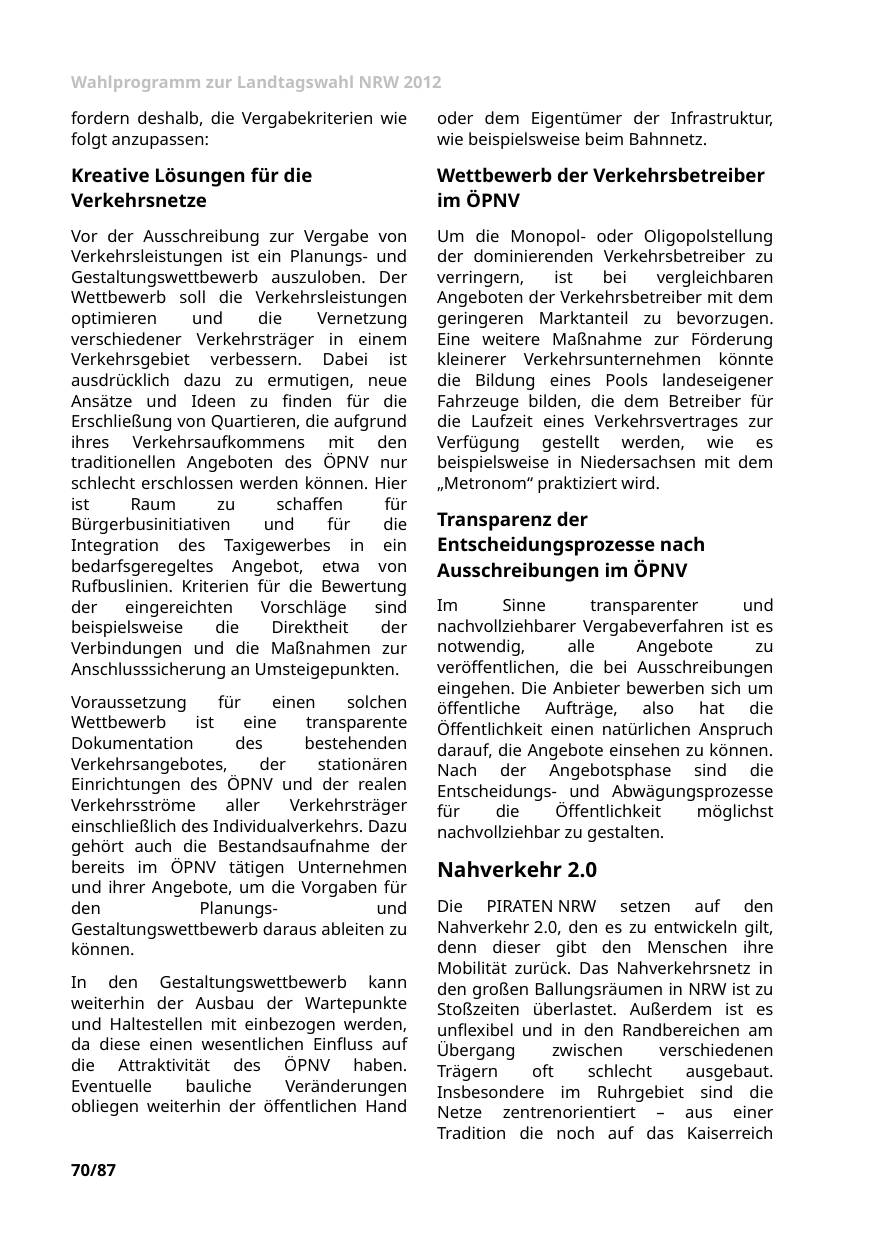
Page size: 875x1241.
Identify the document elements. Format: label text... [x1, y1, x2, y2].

text In den Gestaltungswettbewerb kann weiterhin der Ausbau der Wartepunkte und Haltestellen mit einbezogen werden, da diese einen wesentlichen Einfluss auf die Attraktivität des ÖPNV haben. Eventuelle bauliche Veränderungen obliegen weiterhin der öffentlichen Hand [71, 972, 407, 1117]
text Vor der Ausschreibung zur Vergabe von Verkehrsleistungen ist ein Planungs- und Gestaltungswettbewerb auszuloben. Der Wettbewerb soll die Verkehrsleistungen optimieren und die Vernetzung verschiedener Verkehrsträger in einem Verkehrsgebiet verbessern. Dabei ist ausdrücklich dazu zu ermutigen, neue Ansätze und Ideen zu finden für die Erschließung von Quartieren, die aufgrund ihres Verkehrsaufkommens mit den traditionellen Angeboten des ÖPNV nur schlecht erschlossen werden können. Hier ist Raum zu schaffen für Bürgerbusinitiativen und für die Integration des Taxigewerbes in ein bedarfsgeregeltes Angebot, etwa von Rufbuslinien. Kriterien für die Bewertung der eingereichten Vorschläge sind beispielsweise die Direktheit der Verbindungen und die Maßnahmen zur Anschlusssicherung an Umsteigepunkten. [71, 226, 407, 679]
text oder dem Eigentümer der Infrastruktur, wie beispielsweise beim Bahnnetz. [437, 108, 774, 149]
text Die PIRATEN NRW setzen auf den Nahverkehr 2.0, den es zu entwickeln gilt, denn dieser gibt den Menschen ihre Mobilität zurück. Das Nahverkehrsnetz in den großen Ballungsräumen in NRW ist zu Stoßzeiten überlastet. Außerdem ist es unflexibel und in den Randbereichen am Übergang zwischen verschiedenen Trägern oft schlecht ausgebaut. Insbesondere im Ruhrgebiet sind die Netze zentrenorientiert – aus einer Tradition die noch auf das Kaiserreich [437, 896, 774, 1143]
text Im Sinne transparenter und nachvollziehbarer Vergabeverfahren ist es notwendig, alle Angebote zu veröffentlichen, die bei Ausschreibungen eingehen. Die Anbieter bewerben sich um öffentliche Aufträge, also hat die Öffentlichkeit einen natürlichen Anspruch darauf, die Angebote einsehen zu können. Nach der Angebotsphase sind die Entscheidungs- und Abwägungsprozesse für die Öffentlichkeit möglichst nachvollziehbar zu gestalten. [437, 595, 774, 843]
subtitle Transparenz der Entscheidungsprozesse nach Ausschreibungen im ÖPNV [437, 506, 774, 583]
subtitle Wettbewerb der Verkehrsbetreiber im ÖPNV [437, 162, 774, 213]
subtitle Kreative Lösungen für die Verkehrsnetze [71, 162, 407, 213]
text fordern deshalb, die Vergabekriterien wie folgt anzupassen: [71, 108, 407, 149]
text Voraussetzung für einen solchen Wettbewerb ist eine transparente Dokumentation des bestehenden Verkehrsangebotes, der stationären Einrichtungen des ÖPNV und der realen Verkehrsströme aller Verkehrsträger einschließlich des Individualverkehrs. Dazu gehört auch die Bestandsaufnahme der bereits im ÖPNV tätigen Unternehmen und ihrer Angebote, um die Vorgaben für den Planungs- und Gestaltungswettbewerb daraus ableiten zu können. [71, 692, 407, 960]
text Um die Monopol- oder Oligopolstellung der dominierenden Verkehrsbetreiber zu verringern, ist bei vergleichbaren Angeboten der Verkehrsbetreiber mit dem geringeren Marktanteil zu bevorzugen. Eine weitere Maßnahme zur Förderung kleinerer Verkehrsunternehmen könnte die Bildung eines Pools landeseigener Fahrzeuge bilden, die dem Betreiber für die Laufzeit eines Verkehrsvertrages zur Verfügung gestellt werden, wie es beispielsweise in Niedersachsen mit dem „Metronom“ praktiziert wird. [437, 226, 774, 494]
subtitle Nahverkehr 2.0 [437, 855, 774, 883]
